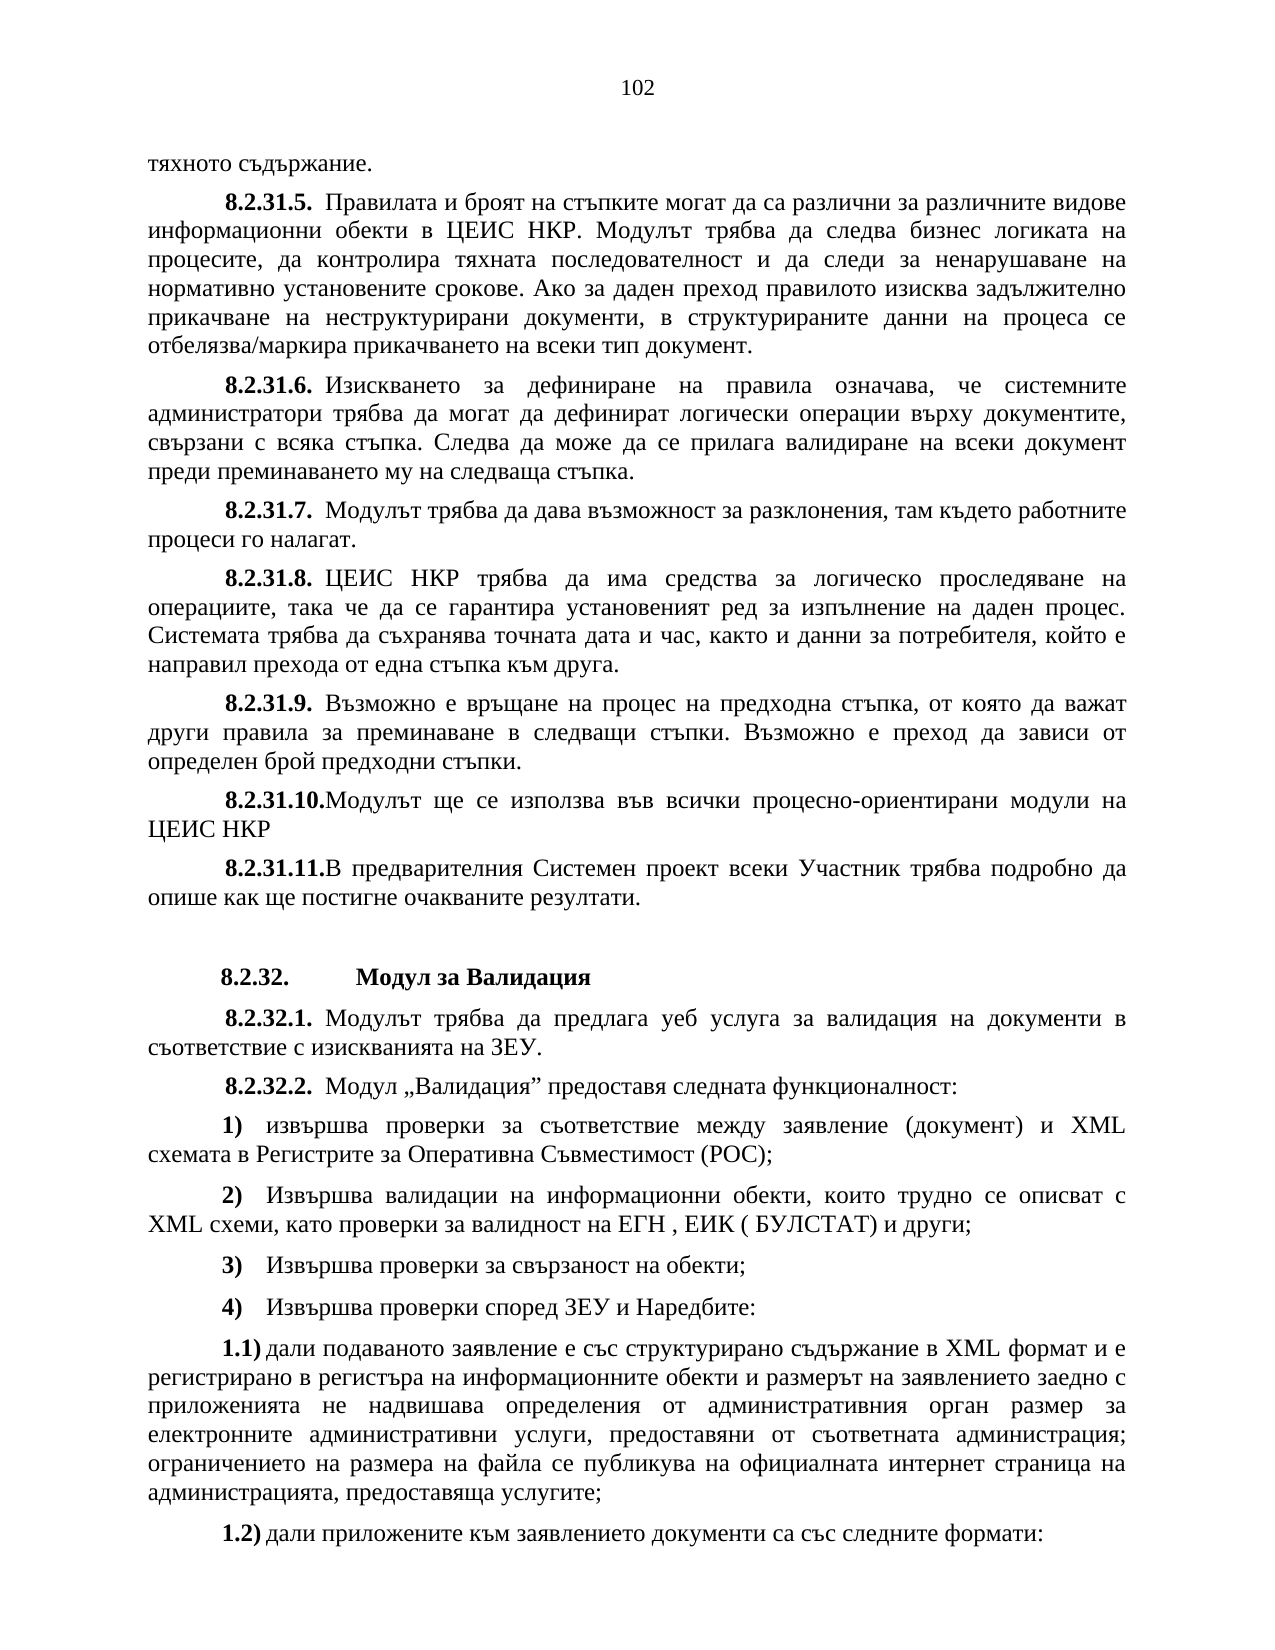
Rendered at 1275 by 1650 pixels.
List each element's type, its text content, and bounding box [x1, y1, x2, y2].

list Извършва валидации на информационни обекти, които трудно се описват с XML схеми, като проверки за валидност на ЕГН , ЕИК ( БУЛСТАТ) и други; [148, 1181, 1127, 1238]
list Модулът ще се използва във всички процесно-ориентирани модули на ЦЕИС НКР [148, 785, 1127, 843]
list Изискването за дефиниране на правила означава, че системните администратори трябва да могат да дефинират логически операции върху документите, свързани с всяка стъпка. Следва да може да се прилага валидиране на всеки документ преди преминаването му на следваща стъпка. [148, 370, 1127, 485]
list Модулът трябва да дава възможност за разклонения, там където работните процеси го налагат. [148, 495, 1127, 553]
list дали подаваното заявление е със структурирано съдържание в XML формат и е регистрирано в регистъра на информационните обекти и размерът на заявлението заедно с приложенията не надвишава определения от административния орган размер за електронните административни услуги, предоставяни от съответната администрация; ограничението на размера на файла се публикува на официалната интернет страница на администрацията, предоставяща услугите; [148, 1333, 1127, 1506]
list Модул за Валидация [220, 962, 1127, 991]
list Извършва проверки за свързаност на обекти; [148, 1251, 1127, 1279]
list Извършва проверки според ЗЕУ и Наредбите: [148, 1292, 1127, 1321]
list извършва проверки за съответствие между заявление (документ) и XML схемата в Регистрите за Оперативна Съвместимост (РОС); [148, 1111, 1127, 1168]
list Възможно е връщане на процес на предходна стъпка, от която да важат други правила за преминаване в следващи стъпки. Възможно е преход да зависи от определен брой предходни стъпки. [148, 688, 1127, 775]
list дали приложените към заявлението документи са със следните формати: [148, 1518, 1127, 1547]
list ЦЕИС НКР трябва да има средства за логическо проследяване на операциите, така че да се гарантира установеният ред за изпълнение на даден процес. Системата трябва да съхранява точната дата и час, както и данни за потребителя, който е направил прехода от една стъпка към друга. [148, 563, 1127, 678]
list тяхното съдържание. [148, 148, 1127, 176]
list Модул „Валидация” предоставя следната функционалност: [148, 1071, 1127, 1100]
list Правилата и броят на стъпките могат да са различни за различните видове информационни обекти в ЦЕИС НКР. Модулът трябва да следва бизнес логиката на процесите, да контролира тяхната последователност и да следи за ненарушаване на нормативно установените срокове. Ако за даден преход правилото изисква задължително прикачване на неструктурирани документи, в структурираните данни на процеса се отбелязва/маркира прикачването на всеки тип документ. [148, 187, 1127, 359]
list В предварителния Системен проект всеки Участник трябва подробно да опише как ще постигне очакваните резултати. [148, 853, 1127, 911]
list Модулът трябва да предлага уеб услуга за валидация на документи в съответствие с изискванията на ЗЕУ. [148, 1003, 1127, 1061]
